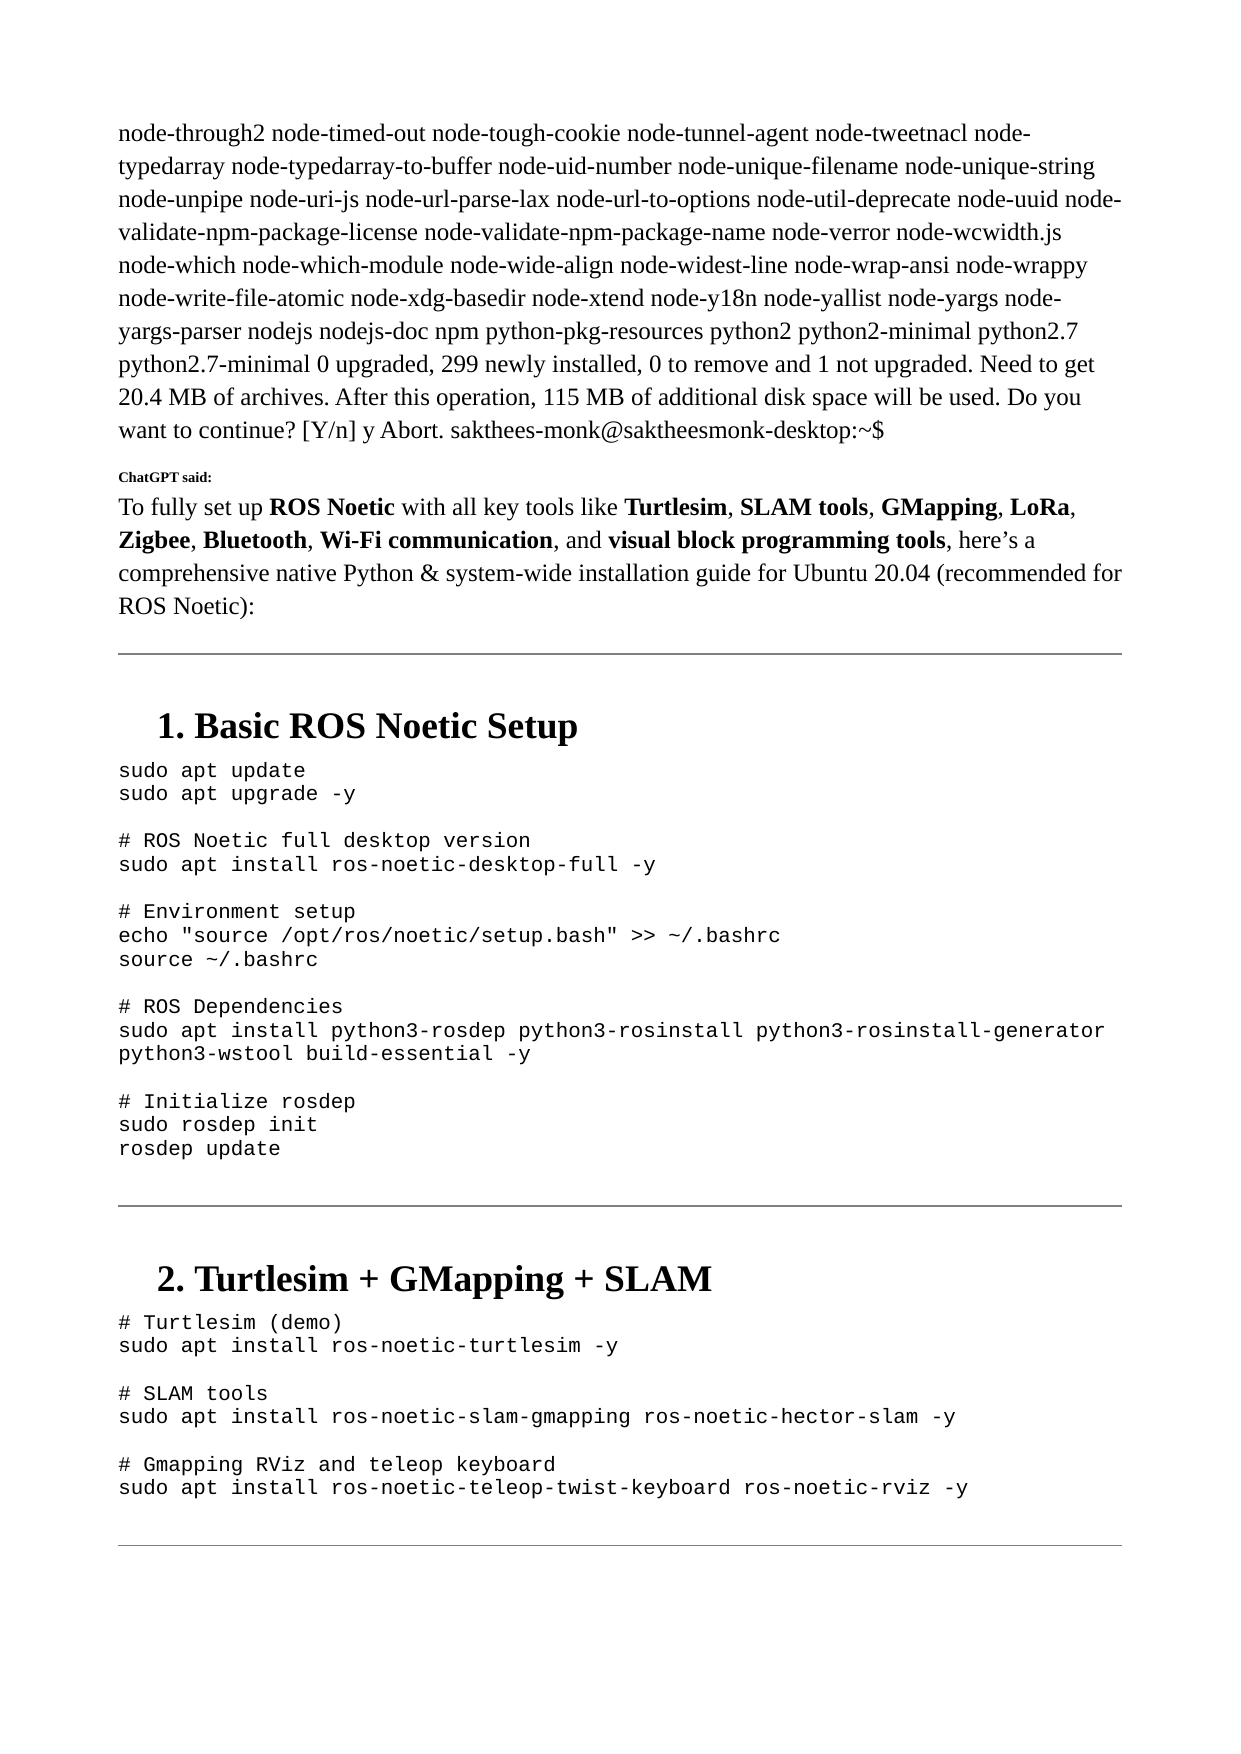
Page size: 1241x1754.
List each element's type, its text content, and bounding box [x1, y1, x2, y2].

subtitle ✅ 2. Turtlesim + GMapping + SLAM [118, 1256, 1122, 1299]
text # Turtlesim (demo) [118, 1312, 1122, 1335]
text # SLAM tools [118, 1383, 1122, 1406]
text sudo rosdep init [118, 1114, 1122, 1138]
text echo "source /opt/ros/noetic/setup.bash" >> ~/.bashrc [118, 925, 1122, 949]
subtitle ✅ 1. Basic ROS Noetic Setup [118, 704, 1122, 747]
text sudo apt install ros-noetic-desktop-full -y [118, 854, 1122, 878]
text To fully set up ROS Noetic with all key tools like Turtlesim, SLAM tools, GMapping, LoRa, Zigbee, Bluetooth, Wi-Fi communication, and visual block programming tools, here’s a comprehensive native Python & system-wide installation guide for Ubuntu 20.04 (recommended for ROS Noetic): [118, 492, 1122, 620]
subtitle ChatGPT said: [118, 469, 1122, 486]
text # Initialize rosdep [118, 1091, 1122, 1114]
text sudo apt install ros-noetic-turtlesim -y [118, 1335, 1122, 1359]
text sudo apt install ros-noetic-slam-gmapping ros-noetic-hector-slam -y [118, 1406, 1122, 1430]
text # Gmapping RViz and teleop keyboard [118, 1454, 1122, 1477]
text sudo apt upgrade -y [118, 783, 1122, 807]
text sudo apt install ros-noetic-teleop-twist-keyboard ros-noetic-rviz -y [118, 1477, 1122, 1501]
text # ROS Noetic full desktop version [118, 831, 1122, 854]
text sudo apt install python3-rosdep python3-rosinstall python3-rosinstall-generator python3-wstool build-essential -y [118, 1020, 1122, 1067]
text # ROS Dependencies [118, 996, 1122, 1020]
text source ~/.bashrc [118, 949, 1122, 972]
text # Environment setup [118, 901, 1122, 925]
text node-through2 node-timed-out node-tough-cookie node-tunnel-agent node-tweetnacl node-typedarray node-typedarray-to-buffer node-uid-number node-unique-filename node-unique-string node-unpipe node-uri-js node-url-parse-lax node-url-to-options node-util-deprecate node-uuid node-validate-npm-package-license node-validate-npm-package-name node-verror node-wcwidth.js node-which node-which-module node-wide-align node-widest-line node-wrap-ansi node-wrappy node-write-file-atomic node-xdg-basedir node-xtend node-y18n node-yallist node-yargs node-yargs-parser nodejs nodejs-doc npm python-pkg-resources python2 python2-minimal python2.7 python2.7-minimal 0 upgraded, 299 newly installed, 0 to remove and 1 not upgraded. Need to get 20.4 MB of archives. After this operation, 115 MB of additional disk space will be used. Do you want to continue? [Y/n] y Abort. sakthees-monk@saktheesmonk-desktop:~$ [118, 118, 1122, 444]
text rosdep update [118, 1138, 1122, 1162]
text sudo apt update [118, 759, 1122, 783]
